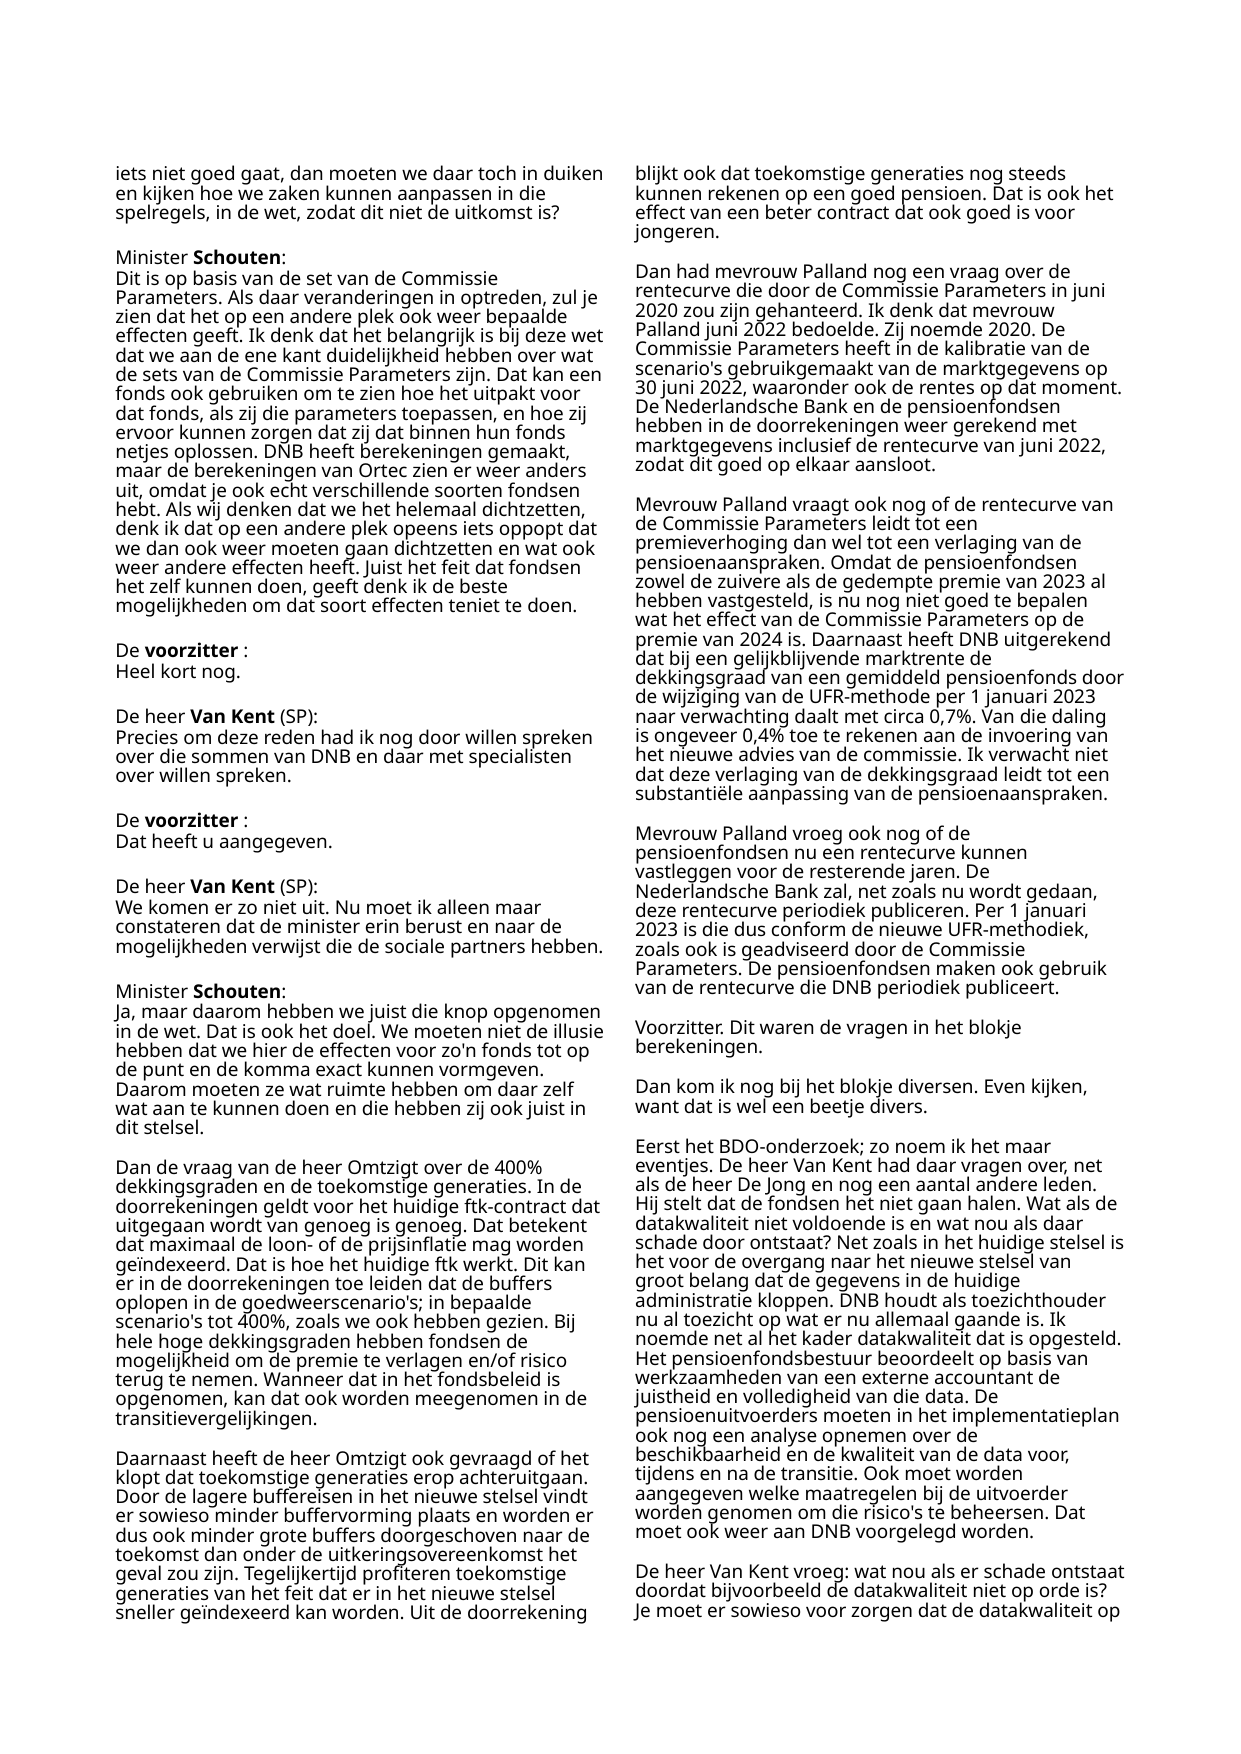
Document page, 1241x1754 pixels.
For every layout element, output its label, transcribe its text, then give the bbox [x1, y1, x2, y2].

text Dan de vraag van de heer Omtzigt over de 400% dekkingsgraden en de toekomstige generaties. In de doorrekeningen geldt voor het huidige ftk-contract dat uitgegaan wordt van genoeg is genoeg. Dat betekent dat maximaal de loon- of de prijsinflatie mag worden geïndexeerd. Dat is hoe het huidige ftk werkt. Dit kan er in de doorrekeningen toe leiden dat de buffers oplopen in de goedweerscenario's; in bepaalde scenario's tot 400%, zoals we ook hebben gezien. Bij hele hoge dekkingsgraden hebben fondsen de mogelijkheid om de premie te verlagen en/of risico terug te nemen. Wanneer dat in het fondsbeleid is opgenomen, kan dat ook worden meegenomen in de transitievergelijkingen. [115, 1159, 605, 1429]
text De heer Van Kent vroeg: wat nou als er schade ontstaat doordat bijvoorbeeld de datakwaliteit niet op orde is? Je moet er sowieso voor zorgen dat de datakwaliteit op [635, 1563, 1125, 1621]
text Dan had mevrouw Palland nog een vraag over de rentecurve die door de Commissie Parameters in juni 2020 zou zijn gehanteerd. Ik denk dat mevrouw Palland juni 2022 bedoelde. Zij noemde 2020. De Commissie Parameters heeft in de kalibratie van de scenario's gebruikgemaakt van de marktgegevens op 30 juni 2022, waaronder ook de rentes op dat moment. De Nederlandsche Bank en de pensioenfondsen hebben in de doorrekeningen weer gerekend met marktgegevens inclusief de rentecurve van juni 2022, zodat dit goed op elkaar aansloot. [635, 263, 1125, 475]
text Eerst het BDO-onderzoek; zo noem ik het maar eventjes. De heer Van Kent had daar vragen over, net als de heer De Jong en nog een aantal andere leden. Hij stelt dat de fondsen het niet gaan halen. Wat als de datakwaliteit niet voldoende is en wat nou als daar schade door ontstaat? Net zoals in het huidige stelsel is het voor de overgang naar het nieuwe stelsel van groot belang dat de gegevens in de huidige administratie kloppen. DNB houdt als toezichthouder nu al toezicht op wat er nu allemaal gaande is. Ik noemde net al het kader datakwaliteit dat is opgesteld. Het pensioenfondsbestuur beoordeelt op basis van werkzaamheden van een externe accountant de juistheid en volledigheid van die data. De pensioenuitvoerders moeten in het implementatieplan ook nog een analyse opnemen over de beschikbaarheid en de kwaliteit van de data voor, tijdens en na de transitie. Ook moet worden aangegeven welke maatregelen bij de uitvoerder worden genomen om die risico's te beheersen. Dat moet ook weer aan DNB voorgelegd worden. [635, 1138, 1125, 1542]
text De heer Van Kent (SP): [115, 703, 605, 729]
text Dat heeft u aangegeven. [115, 833, 605, 853]
text Heel kort nog. [115, 663, 605, 682]
text Voorzitter. Dit waren de vragen in het blokje berekeningen. [635, 1019, 1125, 1058]
text Daarnaast heeft de heer Omtzigt ook gevraagd of het klopt dat toekomstige generaties erop achteruitgaan. Door de lagere buffereisen in het nieuwe stelsel vindt er sowieso minder buffervorming plaats en worden er dus ook minder grote buffers doorgeschoven naar de toekomst dan onder de uitkeringsovereenkomst het geval zou zijn. Tegelijkertijd profiteren toekomstige generaties van het feit dat er in het nieuwe stelsel sneller geïndexeerd kan worden. Uit de doorrekening [115, 1450, 605, 1623]
text We komen er zo niet uit. Nu moet ik alleen maar constateren dat de minister erin berust en naar de mogelijkheden verwijst die de sociale partners hebben. [115, 899, 605, 957]
text De heer Van Kent (SP): [115, 873, 605, 899]
text blijkt ook dat toekomstige generaties nog steeds kunnen rekenen op een goed pensioen. Dat is ook het effect van een beter contract dat ook goed is voor jongeren. [635, 165, 1125, 242]
text Precies om deze reden had ik nog door willen spreken over die sommen van DNB en daar met specialisten over willen spreken. [115, 729, 605, 787]
text iets niet goed gaat, dan moeten we daar toch in duiken en kijken hoe we zaken kunnen aanpassen in die spelregels, in de wet, zodat dit niet de uitkomst is? [115, 165, 605, 223]
text De voorzitter : [115, 637, 605, 663]
text Dan kom ik nog bij het blokje diversen. Even kijken, want dat is wel een beetje divers. [635, 1078, 1125, 1117]
text Ja, maar daarom hebben we juist die knop opgenomen in de wet. Dat is ook het doel. We moeten niet de illusie hebben dat we hier de effecten voor zo'n fonds tot op de punt en de komma exact kunnen vormgeven. Daarom moeten ze wat ruimte hebben om daar zelf wat aan te kunnen doen en die hebben zij ook juist in dit stelsel. [115, 1003, 605, 1138]
text Mevrouw Palland vraagt ook nog of de rentecurve van de Commissie Parameters leidt tot een premieverhoging dan wel tot een verlaging van de pensioenaanspraken. Omdat de pensioenfondsen zowel de zuivere als de gedempte premie van 2023 al hebben vastgesteld, is nu nog niet goed te bepalen wat het effect van de Commissie Parameters op de premie van 2024 is. Daarnaast heeft DNB uitgerekend dat bij een gelijkblijvende marktrente de dekkingsgraad van een gemiddeld pensioenfonds door de wijziging van de UFR-methode per 1 januari 2023 naar verwachting daalt met circa 0,7%. Van die daling is ongeveer 0,4% toe te rekenen aan de invoering van het nieuwe advies van de commissie. Ik verwacht niet dat deze verlaging van de dekkingsgraad leidt tot een substantiële aanpassing van de pensioenaanspraken. [635, 496, 1125, 804]
text De voorzitter : [115, 808, 605, 833]
text Minister Schouten: [115, 978, 605, 1003]
text Minister Schouten: [115, 244, 605, 270]
text Dit is op basis van de set van de Commissie Parameters. Als daar veranderingen in optreden, zul je zien dat het op een andere plek ook weer bepaalde effecten geeft. Ik denk dat het belangrijk is bij deze wet dat we aan de ene kant duidelijkheid hebben over wat de sets van de Commissie Parameters zijn. Dat kan een fonds ook gebruiken om te zien hoe het uitpakt voor dat fonds, als zij die parameters toepassen, en hoe zij ervoor kunnen zorgen dat zij dat binnen hun fonds netjes oplossen. DNB heeft berekeningen gemaakt, maar de berekeningen van Ortec zien er weer anders uit, omdat je ook echt verschillende soorten fondsen hebt. Als wij denken dat we het helemaal dichtzetten, denk ik dat op een andere plek opeens iets oppopt dat we dan ook weer moeten gaan dichtzetten en wat ook weer andere effecten heeft. Juist het feit dat fondsen het zelf kunnen doen, geeft denk ik de beste mogelijkheden om dat soort effecten teniet te doen. [115, 270, 605, 617]
text Mevrouw Palland vroeg ook nog of de pensioenfondsen nu een rentecurve kunnen vastleggen voor de resterende jaren. De Nederlandsche Bank zal, net zoals nu wordt gedaan, deze rentecurve periodiek publiceren. Per 1 januari 2023 is die dus conform de nieuwe UFR-methodiek, zoals ook is geadviseerd door de Commissie Parameters. De pensioenfondsen maken ook gebruik van de rentecurve die DNB periodiek publiceert. [635, 825, 1125, 998]
